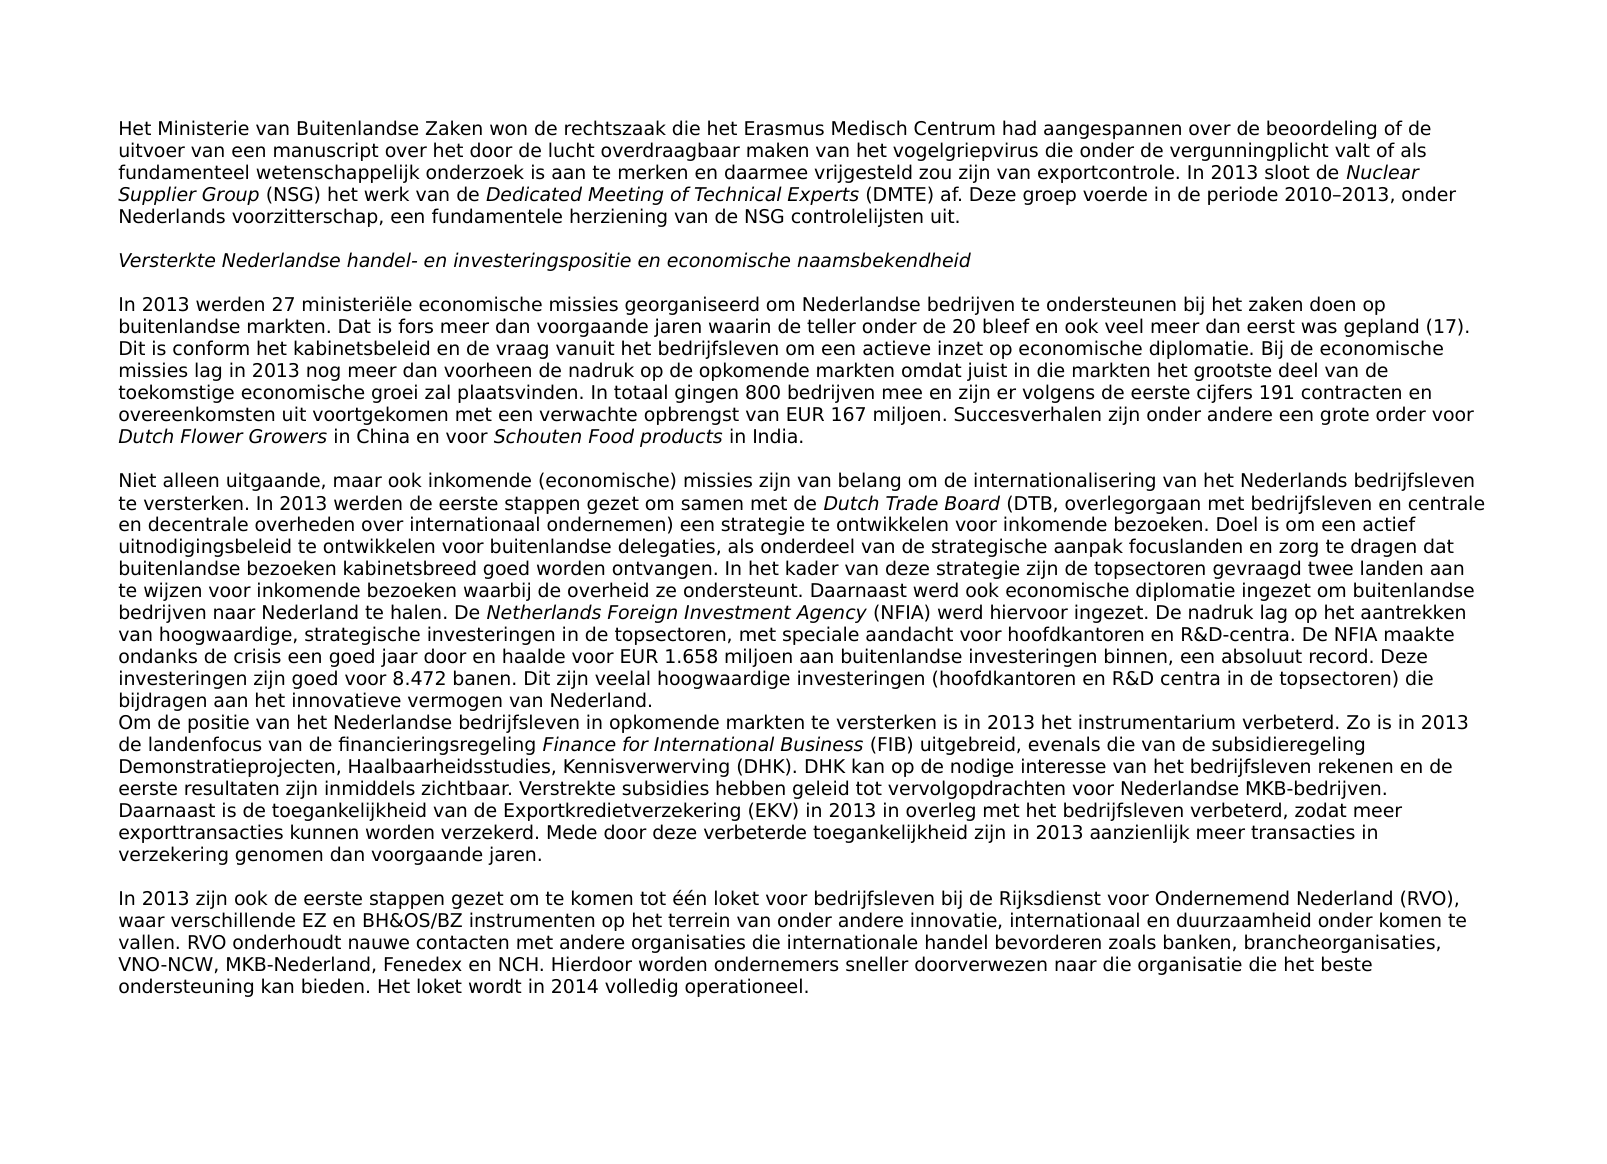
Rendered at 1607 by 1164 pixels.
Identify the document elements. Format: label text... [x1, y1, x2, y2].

text In 2013 werden 27 ministeriële economische missies georganiseerd om Nederlandse bedrijven te ondersteunen bij het zaken doen op buitenlandse markten. Dat is fors meer dan voorgaande jaren waarin de teller onder de 20 bleef en ook veel meer dan eerst was gepland (17). Dit is conform het kabinetsbeleid en de vraag vanuit het bedrijfsleven om een actieve inzet op economische diplomatie. Bij de economische missies lag in 2013 nog meer dan voorheen de nadruk op de opkomende markten omdat juist in die markten het grootste deel van de toekomstige economische groei zal plaatsvinden. In totaal gingen 800 bedrijven mee en zijn er volgens de eerste cijfers 191 contracten en overeenkomsten uit voortgekomen met een verwachte opbrengst van EUR 167 miljoen. Succesverhalen zijn onder andere een grote order voor Dutch Flower Growers in China en voor Schouten Food products in India. [118, 294, 1488, 448]
subtitle Versterkte Nederlandse handel- en investeringspositie en economische naamsbekendheid [118, 250, 1488, 272]
text Niet alleen uitgaande, maar ook inkomende (economische) missies zijn van belang om de internationalisering van het Nederlands bedrijfsleven te versterken. In 2013 werden de eerste stappen gezet om samen met de Dutch Trade Board (DTB, overlegorgaan met bedrijfsleven en centrale en decentrale overheden over internationaal ondernemen) een strategie te ontwikkelen voor inkomende bezoeken. Doel is om een actief uitnodigingsbeleid te ontwikkelen voor buitenlandse delegaties, als onderdeel van de strategische aanpak focuslanden en zorg te dragen dat buitenlandse bezoeken kabinetsbreed goed worden ontvangen. In het kader van deze strategie zijn de topsectoren gevraagd twee landen aan te wijzen voor inkomende bezoeken waarbij de overheid ze ondersteunt. Daarnaast werd ook economische diplomatie ingezet om buitenlandse bedrijven naar Nederland te halen. De Netherlands Foreign Investment Agency (NFIA) werd hiervoor ingezet. De nadruk lag op het aantrekken van hoogwaardige, strategische investeringen in de topsectoren, met speciale aandacht voor hoofdkantoren en R&D-centra. De NFIA maakte ondanks de crisis een goed jaar door en haalde voor EUR 1.658 miljoen aan buitenlandse investeringen binnen, een absoluut record. Deze investeringen zijn goed voor 8.472 banen. Dit zijn veelal hoogwaardige investeringen (hoofdkantoren en R&D centra in de topsectoren) die bijdragen aan het innovatieve vermogen van Nederland. [118, 470, 1488, 712]
text In 2013 zijn ook de eerste stappen gezet om te komen tot één loket voor bedrijfsleven bij de Rijksdienst voor Ondernemend Nederland (RVO), waar verschillende EZ en BH&OS/BZ instrumenten op het terrein van onder andere innovatie, internationaal en duurzaamheid onder komen te vallen. RVO onderhoudt nauwe contacten met andere organisaties die internationale handel bevorderen zoals banken, brancheorganisaties, VNO-NCW, MKB-Nederland, Fenedex en NCH. Hierdoor worden ondernemers sneller doorverwezen naar die organisatie die het beste ondersteuning kan bieden. Het loket wordt in 2014 volledig operationeel. [118, 888, 1488, 998]
text Om de positie van het Nederlandse bedrijfsleven in opkomende markten te versterken is in 2013 het instrumentarium verbeterd. Zo is in 2013 de landenfocus van de financieringsregeling Finance for International Business (FIB) uitgebreid, evenals die van de subsidieregeling Demonstratieprojecten, Haalbaarheidsstudies, Kennisverwerving (DHK). DHK kan op de nodige interesse van het bedrijfsleven rekenen en de eerste resultaten zijn inmiddels zichtbaar. Verstrekte subsidies hebben geleid tot vervolgopdrachten voor Nederlandse MKB-bedrijven. Daarnaast is de toegankelijkheid van de Exportkredietverzekering (EKV) in 2013 in overleg met het bedrijfsleven verbeterd, zodat meer exporttransacties kunnen worden verzekerd. Mede door deze verbeterde toegankelijkheid zijn in 2013 aanzienlijk meer transacties in verzekering genomen dan voorgaande jaren. [118, 712, 1488, 866]
text Het Ministerie van Buitenlandse Zaken won de rechtszaak die het Erasmus Medisch Centrum had aangespannen over de beoordeling of de uitvoer van een manuscript over het door de lucht overdraagbaar maken van het vogelgriepvirus die onder de vergunningplicht valt of als fundamenteel wetenschappelijk onderzoek is aan te merken en daarmee vrijgesteld zou zijn van exportcontrole. In 2013 sloot de Nuclear Supplier Group (NSG) het werk van de Dedicated Meeting of Technical Experts (DMTE) af. Deze groep voerde in de periode 2010–2013, onder Nederlands voorzitterschap, een fundamentele herziening van de NSG controlelijsten uit. [118, 118, 1488, 228]
